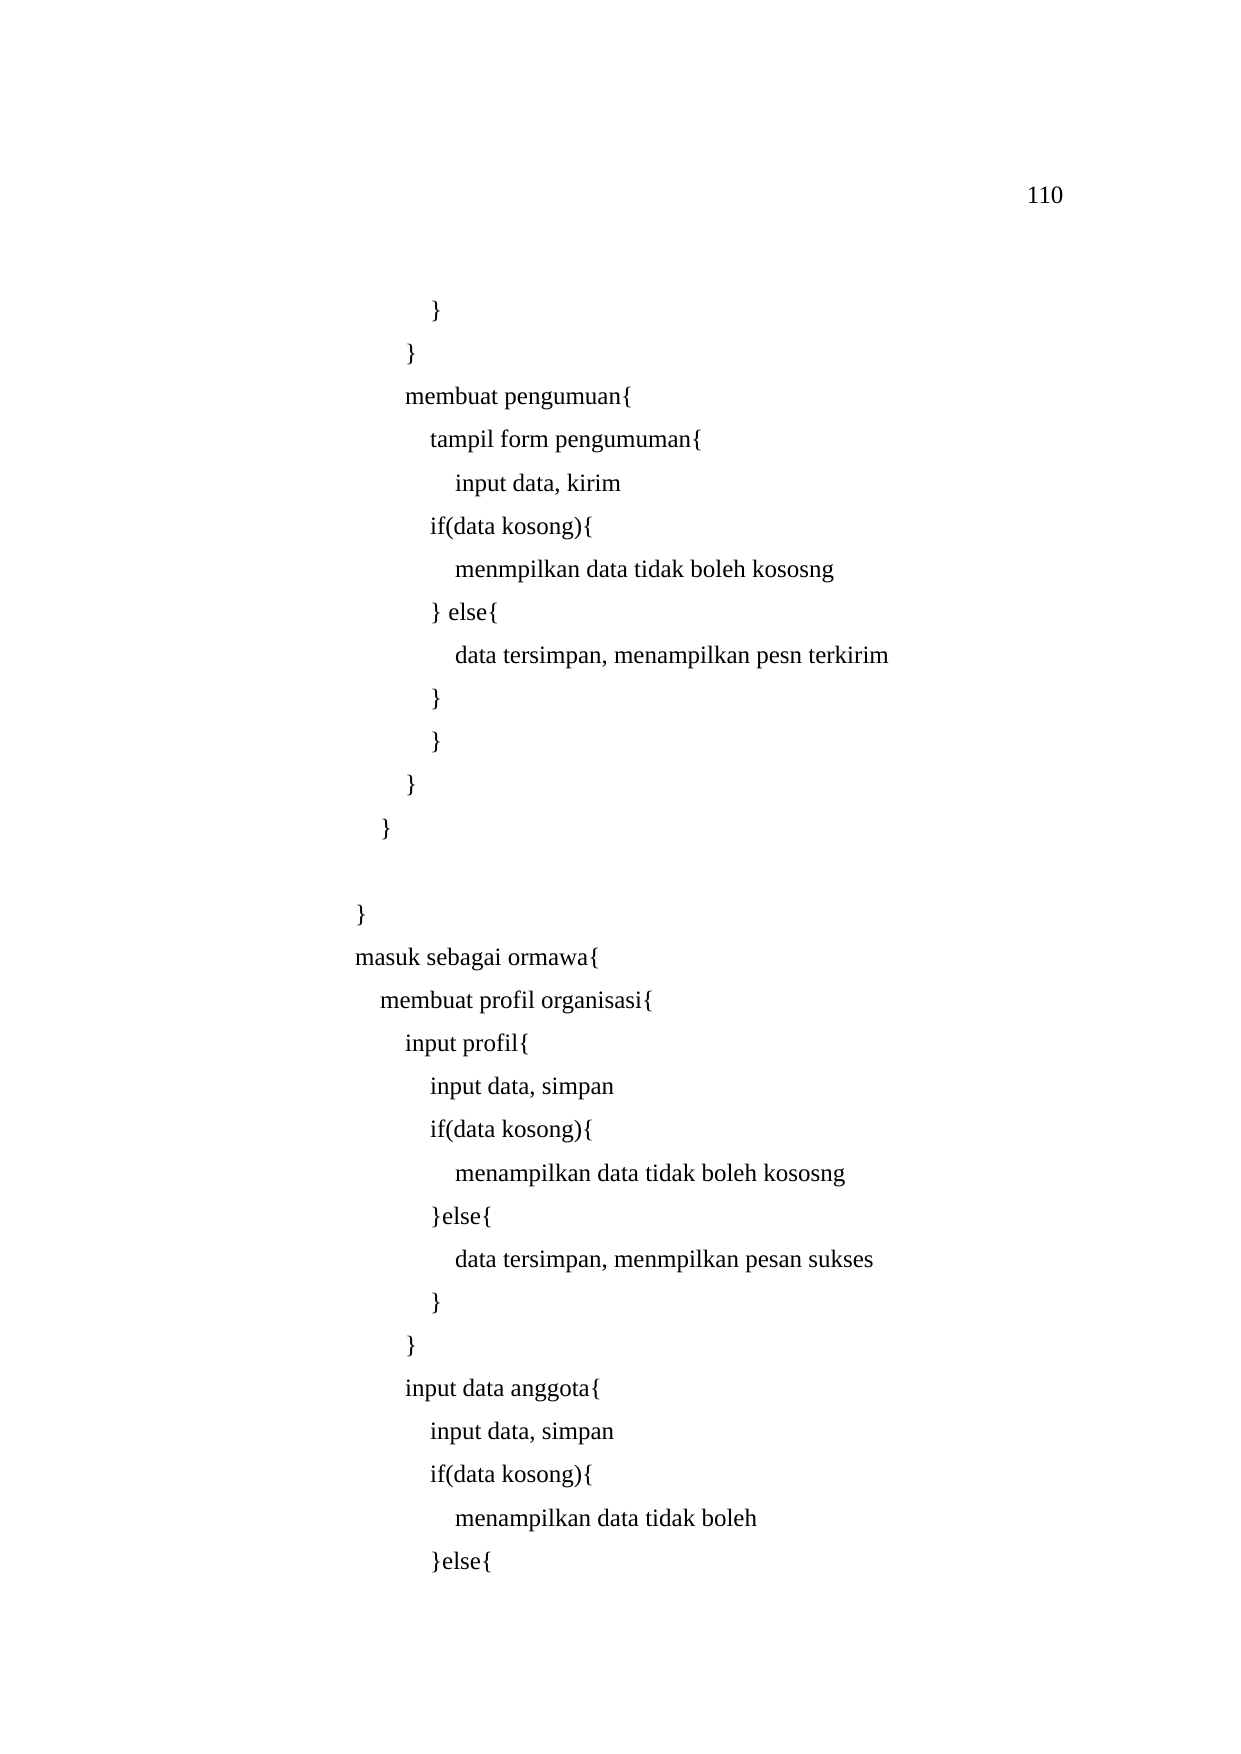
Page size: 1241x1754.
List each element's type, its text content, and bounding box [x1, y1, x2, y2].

text input data, simpan [330, 1071, 1063, 1100]
text } [330, 338, 1063, 367]
text data tersimpan, menmpilkan pesan sukses [330, 1244, 1063, 1273]
text input data, kirim [330, 468, 1063, 496]
text membuat pengumuan{ [330, 381, 1063, 410]
text } [330, 683, 1063, 712]
text menmpilkan data tidak boleh kososng [330, 554, 1063, 583]
text input data, simpan [330, 1416, 1063, 1445]
text input data anggota{ [330, 1373, 1063, 1402]
text } else{ [330, 597, 1063, 626]
text } [330, 1287, 1063, 1316]
text membuat profil organisasi{ [330, 985, 1063, 1014]
text } [330, 1330, 1063, 1359]
text if(data kosong){ [330, 1459, 1063, 1488]
text } [330, 726, 1063, 755]
text if(data kosong){ [330, 1114, 1063, 1143]
text menampilkan data tidak boleh [330, 1503, 1063, 1531]
text if(data kosong){ [330, 511, 1063, 539]
text } [330, 769, 1063, 798]
text }else{ [330, 1201, 1063, 1229]
text } [330, 813, 1063, 841]
text data tersimpan, menampilkan pesn terkirim [330, 640, 1063, 669]
text } [330, 899, 1063, 928]
text masuk sebagai ormawa{ [330, 942, 1063, 971]
text input profil{ [330, 1028, 1063, 1057]
text menampilkan data tidak boleh kososng [330, 1158, 1063, 1186]
text tampil form pengumuman{ [330, 424, 1063, 453]
text }else{ [330, 1546, 1063, 1574]
text } [330, 295, 1063, 324]
